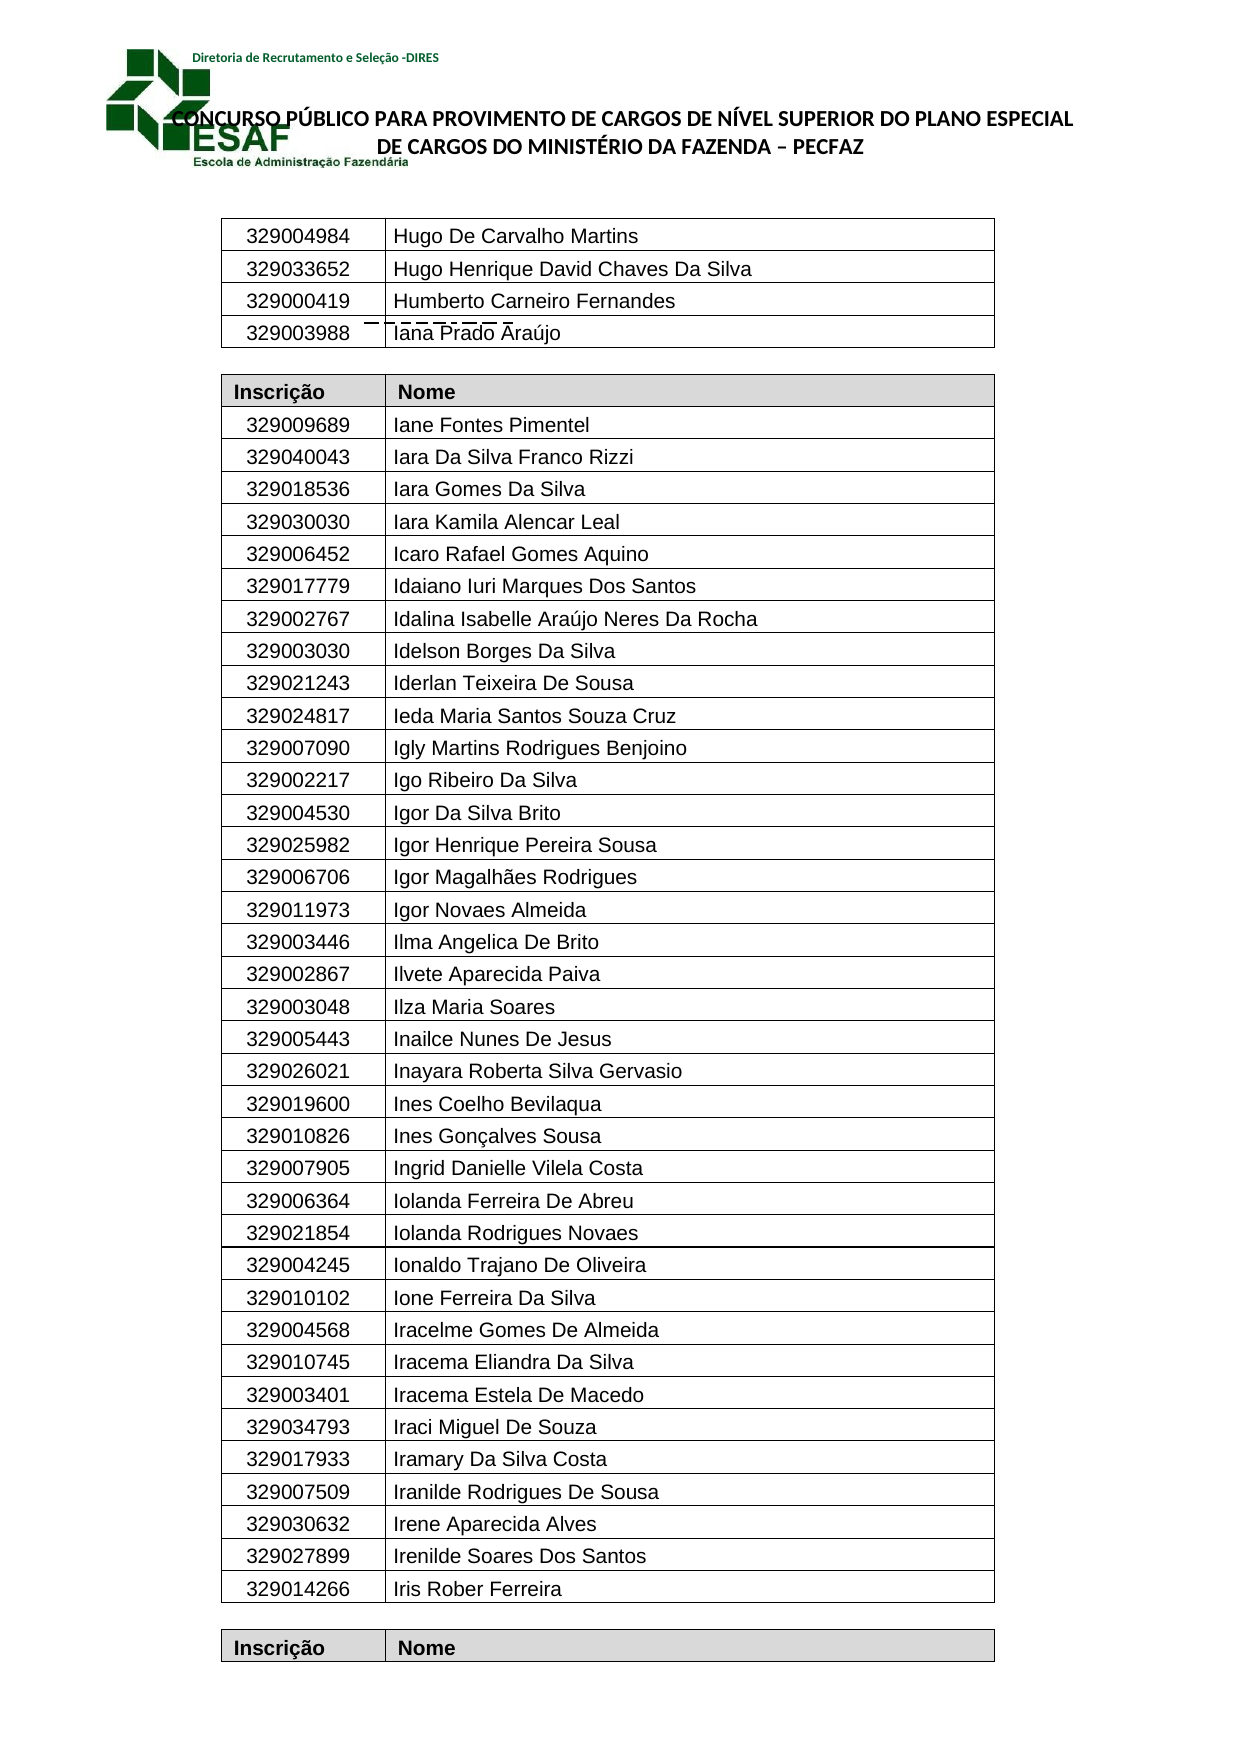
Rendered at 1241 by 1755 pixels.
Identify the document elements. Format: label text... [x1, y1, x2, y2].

table_cell 329026021 [222, 1054, 385, 1085]
table_cell 329030632 [222, 1506, 385, 1537]
table_cell 329004568 [222, 1312, 385, 1343]
table_cell Idelson Borges Da Silva [386, 633, 994, 664]
table_header Inscrição [222, 375, 385, 406]
table_cell 329017933 [222, 1441, 385, 1473]
table_cell Ilma Angelica De Brito [386, 924, 994, 956]
table_cell 329002867 [222, 957, 385, 988]
table_cell 329006706 [222, 860, 385, 891]
table_cell Iraci Miguel De Souza [386, 1409, 994, 1440]
table_cell Humberto Carneiro Fernandes [386, 283, 994, 314]
table_cell Igo Ribeiro Da Silva [386, 763, 994, 794]
table_cell 329017779 [222, 569, 385, 600]
table_cell Iracema Estela De Macedo [386, 1377, 994, 1408]
table_cell Idaiano Iuri Marques Dos Santos [386, 569, 994, 600]
table_cell Hugo De Carvalho Martins [386, 219, 994, 250]
table_cell 329003030 [222, 633, 385, 664]
table_cell Ionaldo Trajano De Oliveira [386, 1248, 994, 1279]
table_cell 329000419 [222, 283, 385, 314]
table_cell 329024817 [222, 698, 385, 729]
table_cell 329010102 [222, 1280, 385, 1311]
table_cell 329004245 [222, 1248, 385, 1279]
table_cell 329034793 [222, 1409, 385, 1440]
table_cell Ilvete Aparecida Paiva [386, 957, 994, 988]
table_cell 329003988 [222, 316, 385, 347]
table_cell 329025982 [222, 827, 385, 858]
table_cell 329010745 [222, 1345, 385, 1376]
table_cell 329027899 [222, 1539, 385, 1570]
table_cell Igor Magalhães Rodrigues [386, 860, 994, 891]
table_cell Hugo Henrique David Chaves Da Silva [386, 251, 994, 282]
table_cell Irene Aparecida Alves [386, 1506, 994, 1537]
table_cell Ines Coelho Bevilaqua [386, 1086, 994, 1117]
table_cell 329021854 [222, 1215, 385, 1246]
table_cell 329003446 [222, 924, 385, 956]
table_cell 329033652 [222, 251, 385, 282]
table_cell Icaro Rafael Gomes Aquino [386, 536, 994, 568]
table_cell Inailce Nunes De Jesus [386, 1021, 994, 1052]
table_cell 329007905 [222, 1151, 385, 1182]
table_cell Iara Da Silva Franco Rizzi [386, 439, 994, 471]
table_cell Iara Kamila Alencar Leal [386, 504, 994, 535]
table_cell 329009689 [222, 407, 385, 438]
table_cell Igor Novaes Almeida [386, 892, 994, 923]
table_cell Iane Fontes Pimentel [386, 407, 994, 438]
table_cell 329018536 [222, 472, 385, 503]
table_cell 329011973 [222, 892, 385, 923]
table_cell 329030030 [222, 504, 385, 535]
table_cell Iranilde Rodrigues De Sousa [386, 1474, 994, 1505]
table_cell Iracelme Gomes De Almeida [386, 1312, 994, 1343]
table_cell Iderlan Teixeira De Sousa [386, 666, 994, 697]
table_cell 329003048 [222, 989, 385, 1020]
table_cell Igor Da Silva Brito [386, 795, 994, 826]
table_cell Igor Henrique Pereira Sousa [386, 827, 994, 858]
table_cell Ione Ferreira Da Silva [386, 1280, 994, 1311]
table_cell Inayara Roberta Silva Gervasio [386, 1054, 994, 1085]
table_cell Iolanda Ferreira De Abreu [386, 1183, 994, 1214]
table_cell Iara Gomes Da Silva [386, 472, 994, 503]
table_cell 329019600 [222, 1086, 385, 1117]
table_cell 329040043 [222, 439, 385, 471]
table_cell Irenilde Soares Dos Santos [386, 1539, 994, 1570]
table_cell 329021243 [222, 666, 385, 697]
table_cell 329003401 [222, 1377, 385, 1408]
table_cell Ingrid Danielle Vilela Costa [386, 1151, 994, 1182]
table_cell 329007090 [222, 730, 385, 762]
table_cell 329002767 [222, 601, 385, 632]
table_cell 329014266 [222, 1571, 385, 1602]
table_header Nome [386, 375, 994, 406]
table_cell Iracema Eliandra Da Silva [386, 1345, 994, 1376]
table_cell 329002217 [222, 763, 385, 794]
table_cell 329010826 [222, 1118, 385, 1149]
table_cell Ieda Maria Santos Souza Cruz [386, 698, 994, 729]
table_cell Idalina Isabelle Araújo Neres Da Rocha [386, 601, 994, 632]
table_cell 329006364 [222, 1183, 385, 1214]
table_cell Iana Prado Araújo [386, 316, 994, 347]
table_header Inscrição [222, 1630, 385, 1661]
table_cell 329006452 [222, 536, 385, 568]
table_cell Ines Gonçalves Sousa [386, 1118, 994, 1149]
table_cell 329005443 [222, 1021, 385, 1052]
table_cell 329004530 [222, 795, 385, 826]
table_cell 329004984 [222, 219, 385, 250]
table_cell Iolanda Rodrigues Novaes [386, 1215, 994, 1246]
table_cell Iramary Da Silva Costa [386, 1441, 994, 1473]
table_cell Ilza Maria Soares [386, 989, 994, 1020]
table_cell 329007509 [222, 1474, 385, 1505]
table_cell Igly Martins Rodrigues Benjoino [386, 730, 994, 762]
table_cell Iris Rober Ferreira [386, 1571, 994, 1602]
table_header Nome [386, 1630, 994, 1661]
